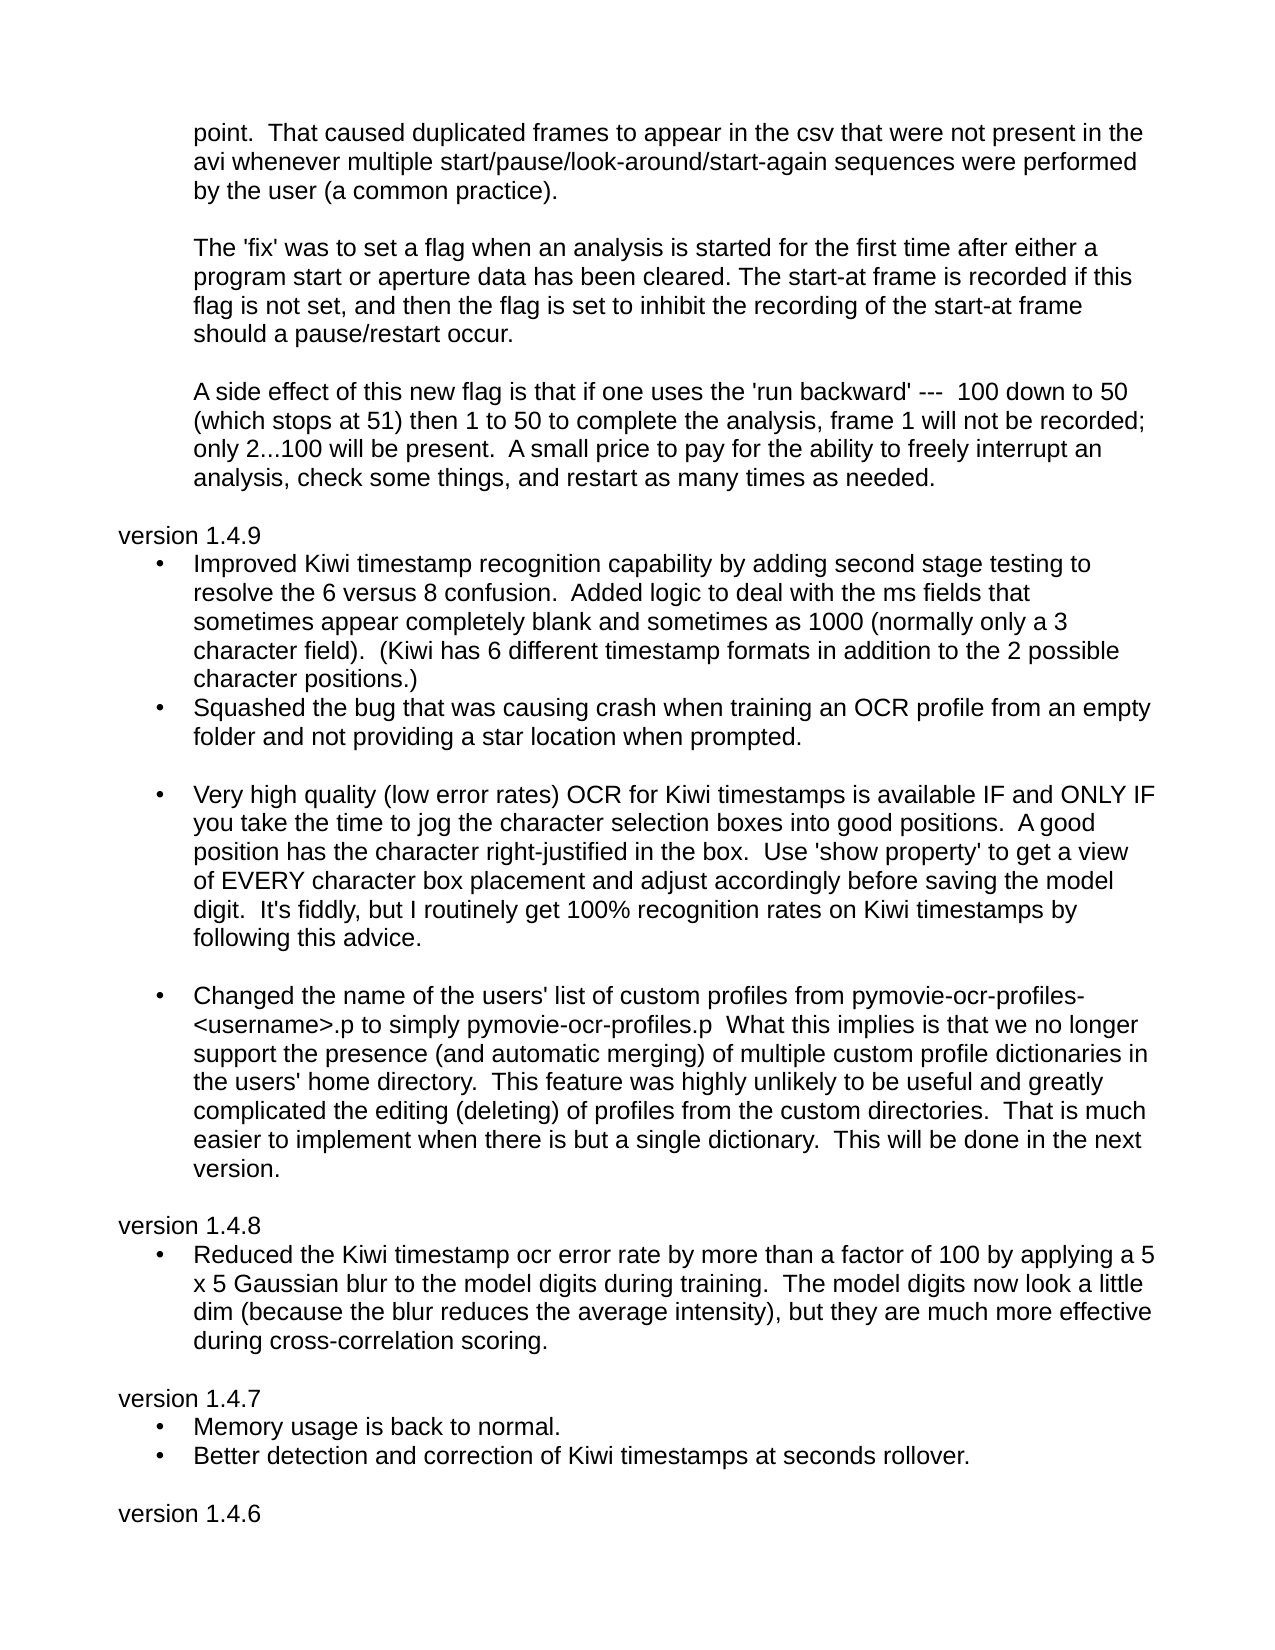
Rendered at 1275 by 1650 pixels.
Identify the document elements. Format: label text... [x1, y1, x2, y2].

list Changed the name of the users' list of custom profiles from pymovie-ocr-profiles-<username>.p to simply pymovie-ocr-profiles.p What this implies is that we no longer support the presence (and automatic merging) of multiple custom profile dictionaries in the users' home directory. This feature was highly unlikely to be useful and greatly complicated the editing (deleting) of profiles from the custom directories. That is much easier to implement when there is but a single dictionary. This will be done in the next version. [156, 981, 1157, 1211]
list Memory usage is back to normal. [156, 1412, 1157, 1441]
text version 1.4.9 [118, 521, 1157, 549]
list Reduced the Kiwi timestamp ocr error rate by more than a factor of 100 by applying a 5 x 5 Gaussian blur to the model digits during training. The model digits now look a little dim (because the blur reduces the average intensity), but they are much more effective during cross-correlation scoring. [156, 1240, 1157, 1384]
list Better detection and correction of Kiwi timestamps at seconds rollover. [156, 1441, 1157, 1499]
text version 1.4.8 [118, 1211, 1157, 1240]
text version 1.4.7 [118, 1384, 1157, 1412]
text version 1.4.6 [118, 1499, 1157, 1528]
list Very high quality (low error rates) OCR for Kiwi timestamps is available IF and ONLY IF you take the time to jog the character selection boxes into good positions. A good position has the character right-justified in the box. Use 'show property' to get a view of EVERY character box placement and adjust accordingly before saving the model digit. It's fiddly, but I routinely get 100% recognition rates on Kiwi timestamps by following this advice. [156, 779, 1157, 981]
list Improved Kiwi timestamp recognition capability by adding second stage testing to resolve the 6 versus 8 confusion. Added logic to deal with the ms fields that sometimes appear completely blank and sometimes as 1000 (normally only a 3 character field). (Kiwi has 6 different timestamp formats in addition to the 2 possible character positions.) [156, 549, 1157, 693]
list point. That caused duplicated frames to appear in the csv that were not present in the avi whenever multiple start/pause/look-around/start-again sequences were performed by the user (a common practice). The 'fix' was to set a flag when an analysis is started for the first time after either a program start or aperture data has been cleared. The start-at frame is recorded if this flag is not set, and then the flag is set to inhibit the recording of the start-at frame should a pause/restart occur. A side effect of this new flag is that if one uses the 'run backward' --- 100 down to 50 (which stops at 51) then 1 to 50 to complete the analysis, frame 1 will not be recorded; only 2...100 will be present. A small price to pay for the ability to freely interrupt an analysis, check some things, and restart as many times as needed. [156, 118, 1157, 521]
list Squashed the bug that was causing crash when training an OCR profile from an empty folder and not providing a star location when prompted. [156, 693, 1157, 779]
